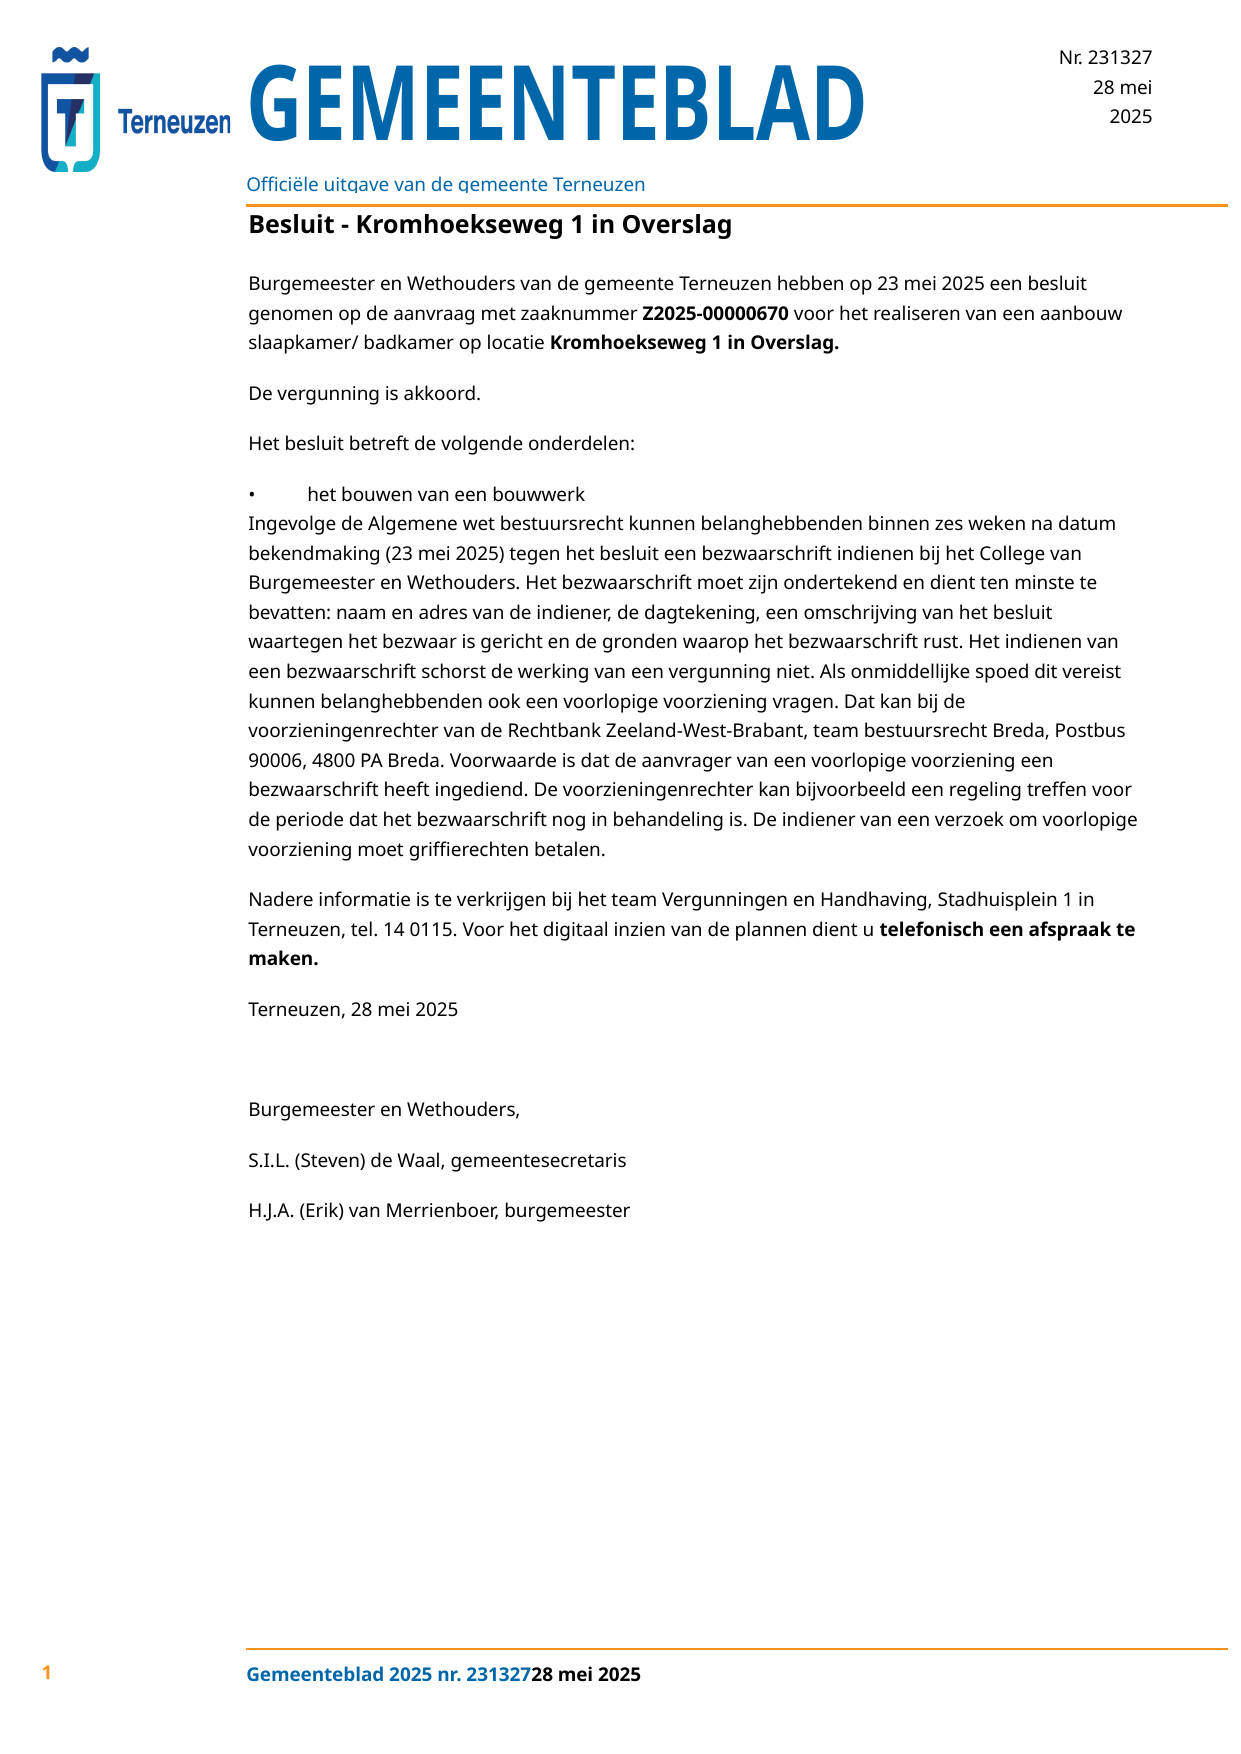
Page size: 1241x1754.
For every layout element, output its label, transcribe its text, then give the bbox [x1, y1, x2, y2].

text Burgemeester en Wethouders van de gemeente Terneuzen hebben op 23 mei 2025 een besluit genomen op de aanvraag met zaaknummer Z2025-00000670 voor het realiseren van een aanbouw slaapkamer/ badkamer op locatie Kromhoekseweg 1 in Overslag. [248, 270, 1152, 355]
list het bouwen van een bouwwerk [248, 481, 1152, 506]
text Besluit - Kromhoekseweg 1 in Overslag [248, 207, 1152, 241]
text De vergunning is akkoord. [248, 380, 1152, 406]
text Nadere informatie is te verkrijgen bij het team Vergunningen en Handhaving, Stadhuisplein 1 in Terneuzen, tel. 14 0115. Voor het digitaal inzien van de plannen dient u telefonisch een afspraak te maken. [248, 886, 1152, 971]
text Burgemeester en Wethouders, [248, 1097, 1152, 1122]
text H.J.A. (Erik) van Merrienboer, burgemeester [248, 1197, 1152, 1223]
picture [41, 47, 231, 172]
text Terneuzen, 28 mei 2025 [248, 996, 1152, 1021]
text S.I.L. (Steven) de Waal, gemeentesecretaris [248, 1147, 1152, 1173]
text Ingevolge de Algemene wet bestuursrecht kunnen belanghebbenden binnen zes weken na datum bekendmaking (23 mei 2025) tegen het besluit een bezwaarschrift indienen bij het College van Burgemeester en Wethouders. Het bezwaarschrift moet zijn ondertekend en dient ten minste te bevatten: naam en adres van de indiener, de dagtekening, een omschrijving van het besluit waartegen het bezwaar is gericht en de gronden waarop het bezwaarschrift rust. Het indienen van een bezwaarschrift schorst de werking van een vergunning niet. Als onmiddellijke spoed dit vereist kunnen belanghebbenden ook een voorlopige voorziening vragen. Dat kan bij de voorzieningenrechter van de Rechtbank Zeeland-West-Brabant, team bestuursrecht Breda, Postbus 90006, 4800 PA Breda. Voorwaarde is dat de aanvrager van een voorlopige voorziening een bezwaarschrift heeft ingediend. De voorzieningenrechter kan bijvoorbeeld een regeling treffen voor de periode dat het bezwaarschrift nog in behandeling is. De indiener van een verzoek om voorlopige voorziening moet griffierechten betalen. [248, 510, 1152, 861]
text Het besluit betreft de volgende onderdelen: [248, 430, 1152, 456]
